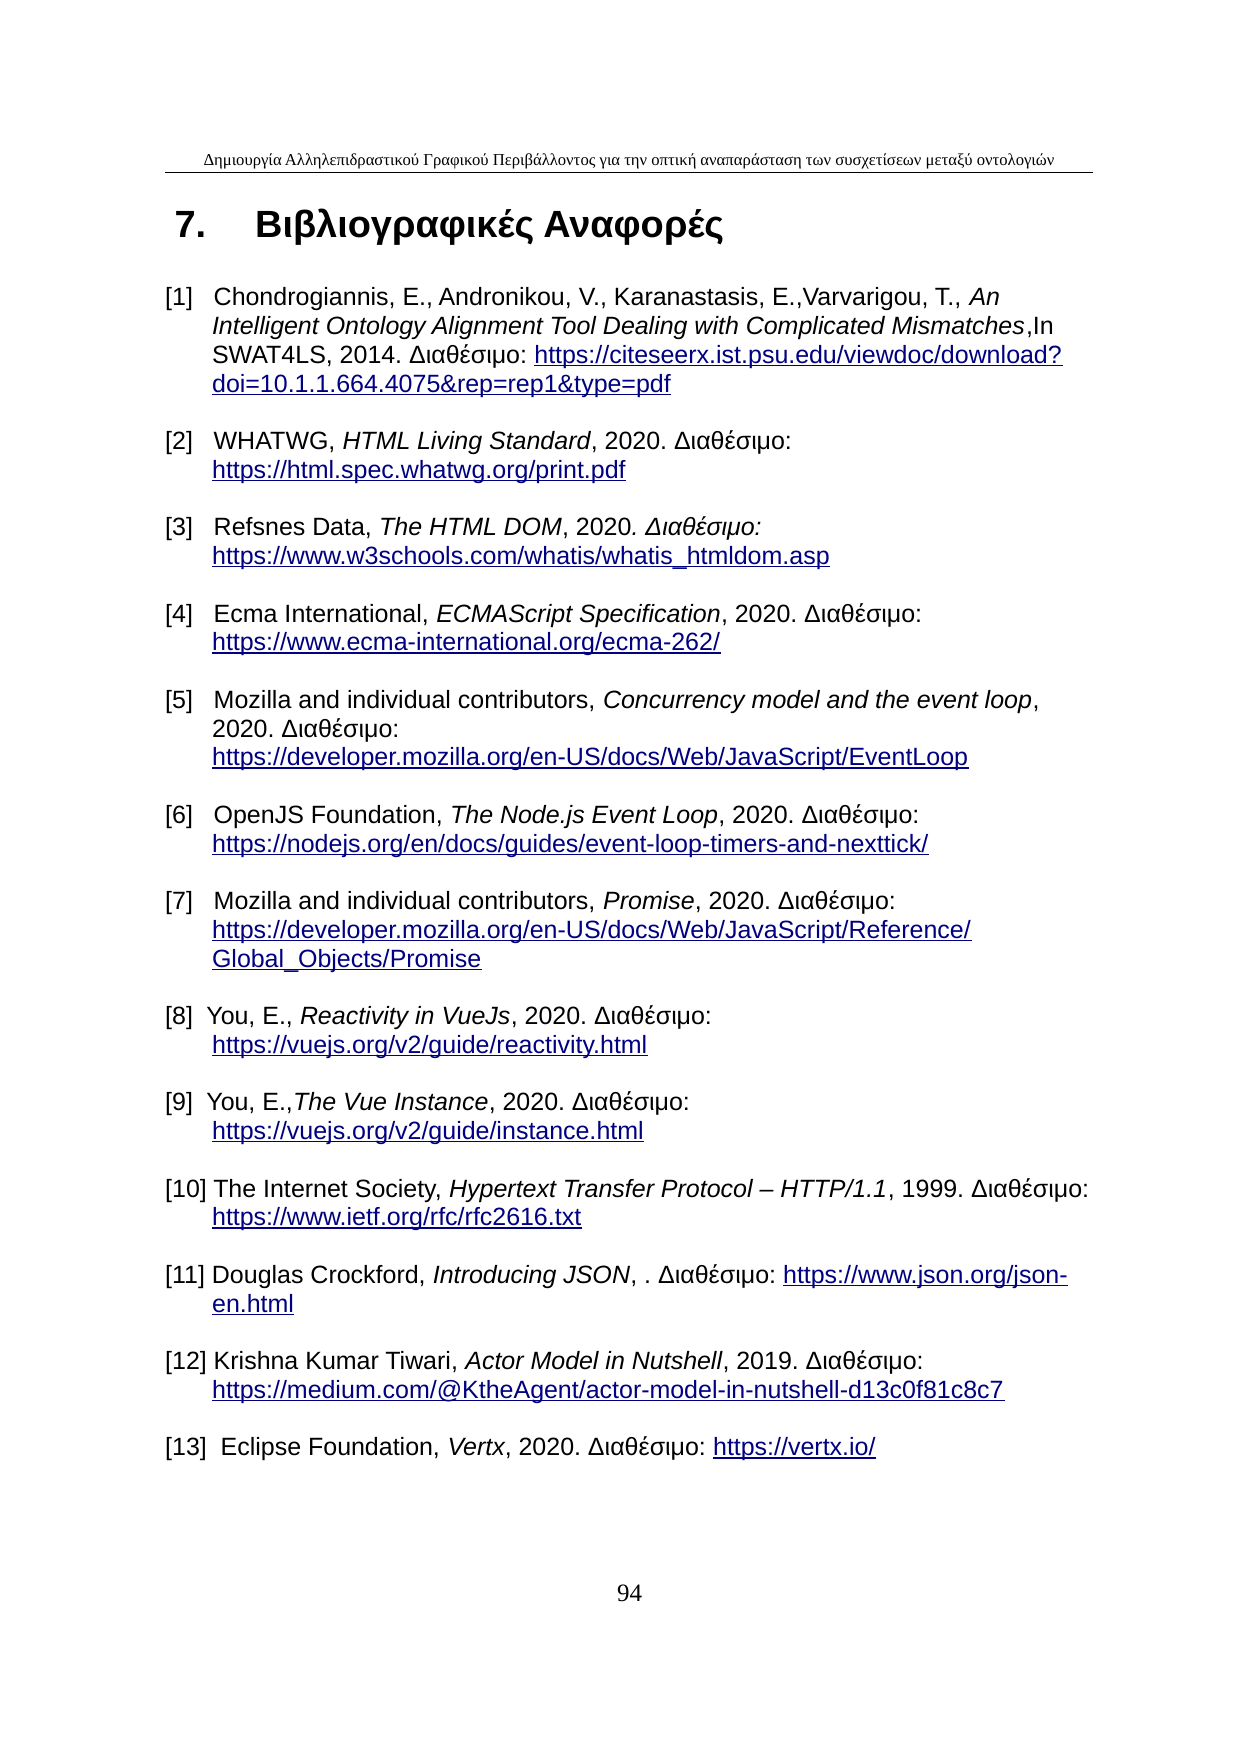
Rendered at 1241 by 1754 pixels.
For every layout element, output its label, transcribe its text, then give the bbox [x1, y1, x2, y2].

text [5] Mozilla and individual contributors, Concurrency model and the event loop, 2020. Διαθέσιμο: https://developer.mozilla.org/en-US/docs/Web/JavaScript/EventLoop [165, 685, 1093, 771]
text [2] WHATWG, HTML Living Standard, 2020. Διαθέσιμο: https://html.spec.whatwg.org/print.pdf [165, 426, 1093, 483]
text [1] Chondrogiannis, E., Andronikou, V., Karanastasis, E.,Varvarigou, T., An Intelligent Ontology Alignment Tool Dealing with Complicated Mismatches,In SWAT4LS, 2014. Διαθέσιμο: https://citeseerx.ist.psu.edu/viewdoc/download?doi=10.1.1.664.4075&rep=rep1&type=pdf [165, 282, 1093, 397]
text [12] Krishna Kumar Tiwari, Actor Model in Nutshell, 2019. Διαθέσιμο: https://medium.com/@KtheAgent/actor-model-in-nutshell-d13c0f81c8c7 [165, 1346, 1093, 1403]
text [10] Τhe Internet Society, Hypertext Transfer Protocol – HTTP/1.1, 1999. Διαθέσιμο: https://www.ietf.org/rfc/rfc2616.txt [165, 1173, 1093, 1231]
text [9] You, E.,The Vue Instance, 2020. Διαθέσιμο: https://vuejs.org/v2/guide/instance.html [165, 1087, 1093, 1145]
subtitle Βιβλιογραφικές Αναφορές [174, 202, 1093, 246]
text [4] Ecma International, ECMAScript Specification, 2020. Διαθέσιμο: https://www.ecma-international.org/ecma-262/ [165, 598, 1093, 656]
text [3] Refsnes Data, The HTML DOM, 2020. Διαθέσιμο: https://www.w3schools.com/whatis/whatis_htmldom.asp [165, 512, 1093, 570]
text [11] Douglas Crockford, Introducing JSON, . Διαθέσιμο: https://www.json.org/json-en.html [165, 1260, 1093, 1317]
text [13] Eclipse Foundation, Vertx, 2020. Διαθέσιμο: https://vertx.io/ [165, 1432, 1093, 1461]
text [7] Mozilla and individual contributors, Promise, 2020. Διαθέσιμο: https://developer.mozilla.org/en-US/docs/Web/JavaScript/Reference/Global_Objects/Promise [165, 886, 1093, 972]
text [8] You, E., Reactivity in VueJs, 2020. Διαθέσιμο: https://vuejs.org/v2/guide/reactivity.html [165, 1001, 1093, 1058]
text [6] OpenJS Foundation, The Node.js Event Loop, 2020. Διαθέσιμο: https://nodejs.org/en/docs/guides/event-loop-timers-and-nexttick/ [165, 800, 1093, 857]
